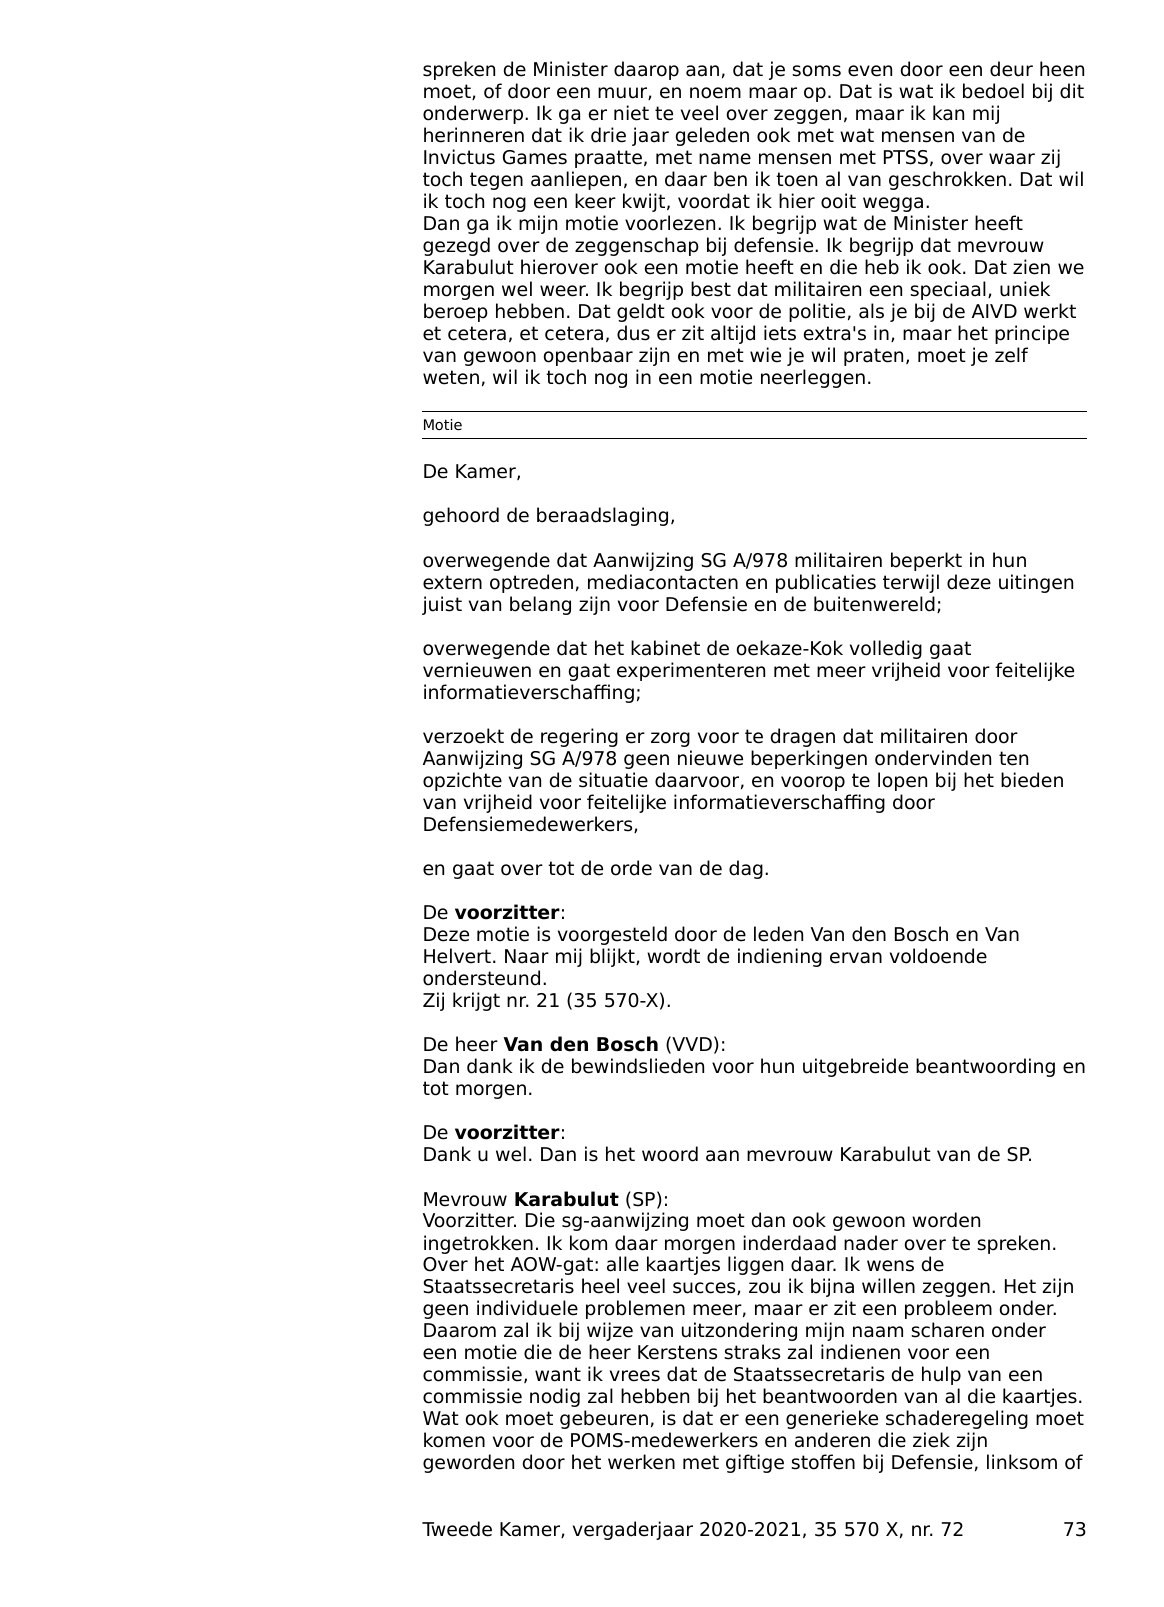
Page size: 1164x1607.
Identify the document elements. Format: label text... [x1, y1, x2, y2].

text overwegende dat Aanwijzing SG A/978 militairen beperkt in hun extern optreden, mediacontacten en publicaties terwijl deze uitingen juist van belang zijn voor Defensie en de buitenwereld; [422, 549, 1087, 616]
text Voorzitter. Die sg-aanwijzing moet dan ook gewoon worden ingetrokken. Ik kom daar morgen inderdaad nader over te spreken. [422, 1210, 1087, 1254]
text De voorzitter: [422, 1122, 1087, 1144]
text en gaat over tot de orde van de dag. [422, 858, 1087, 880]
text De voorzitter: [422, 902, 1087, 924]
text Dan ga ik mijn motie voorlezen. Ik begrijp wat de Minister heeft gezegd over de zeggenschap bij defensie. Ik begrijp dat mevrouw Karabulut hierover ook een motie heeft en die heb ik ook. Dat zien we morgen wel weer. Ik begrijp best dat militairen een speciaal, uniek beroep hebben. Dat geldt ook voor de politie, als je bij de AIVD werkt et cetera, et cetera, dus er zit altijd iets extra's in, maar het principe van gewoon openbaar zijn en met wie je wil praten, moet je zelf weten, wil ik toch nog in een motie neerleggen. [422, 213, 1087, 389]
text Wat ook moet gebeuren, is dat er een generieke schaderegeling moet komen voor de POMS-medewerkers en anderen die ziek zijn geworden door het werken met giftige stoffen bij Defensie, linksom of [422, 1408, 1087, 1474]
text Zij krijgt nr. 21 (35 570-X). [422, 990, 1087, 1012]
text verzoekt de regering er zorg voor te dragen dat militairen door Aanwijzing SG A/978 geen nieuwe beperkingen ondervinden ten opzichte van de situatie daarvoor, en voorop te lopen bij het bieden van vrijheid voor feitelijke informatieverschaffing door Defensiemedewerkers, [422, 726, 1087, 836]
text Dank u wel. Dan is het woord aan mevrouw Karabulut van de SP. [422, 1144, 1087, 1166]
text gehoord de beraadslaging, [422, 505, 1087, 527]
text De heer Van den Bosch (VVD): [422, 1034, 1087, 1056]
text spreken de Minister daarop aan, dat je soms even door een deur heen moet, of door een muur, en noem maar op. Dat is wat ik bedoel bij dit onderwerp. Ik ga er niet te veel over zeggen, maar ik kan mij herinneren dat ik drie jaar geleden ook met wat mensen van de Invictus Games praatte, met name mensen met PTSS, over waar zij toch tegen aanliepen, en daar ben ik toen al van geschrokken. Dat wil ik toch nog een keer kwijt, voordat ik hier ooit wegga. [422, 59, 1087, 213]
table_header Motie [422, 412, 1087, 438]
text Deze motie is voorgesteld door de leden Van den Bosch en Van Helvert. Naar mij blijkt, wordt de indiening ervan voldoende ondersteund. [422, 924, 1087, 990]
text Dan dank ik de bewindslieden voor hun uitgebreide beantwoording en tot morgen. [422, 1056, 1087, 1100]
text Mevrouw Karabulut (SP): [422, 1188, 1087, 1210]
text Over het AOW-gat: alle kaartjes liggen daar. Ik wens de Staatssecretaris heel veel succes, zou ik bijna willen zeggen. Het zijn geen individuele problemen meer, maar er zit een probleem onder. Daarom zal ik bij wijze van uitzondering mijn naam scharen onder een motie die de heer Kerstens straks zal indienen voor een commissie, want ik vrees dat de Staatssecretaris de hulp van een commissie nodig zal hebben bij het beantwoorden van al die kaartjes. [422, 1254, 1087, 1408]
text overwegende dat het kabinet de oekaze-Kok volledig gaat vernieuwen en gaat experimenteren met meer vrijheid voor feitelijke informatieverschaffing; [422, 638, 1087, 704]
text De Kamer, [422, 461, 1087, 483]
